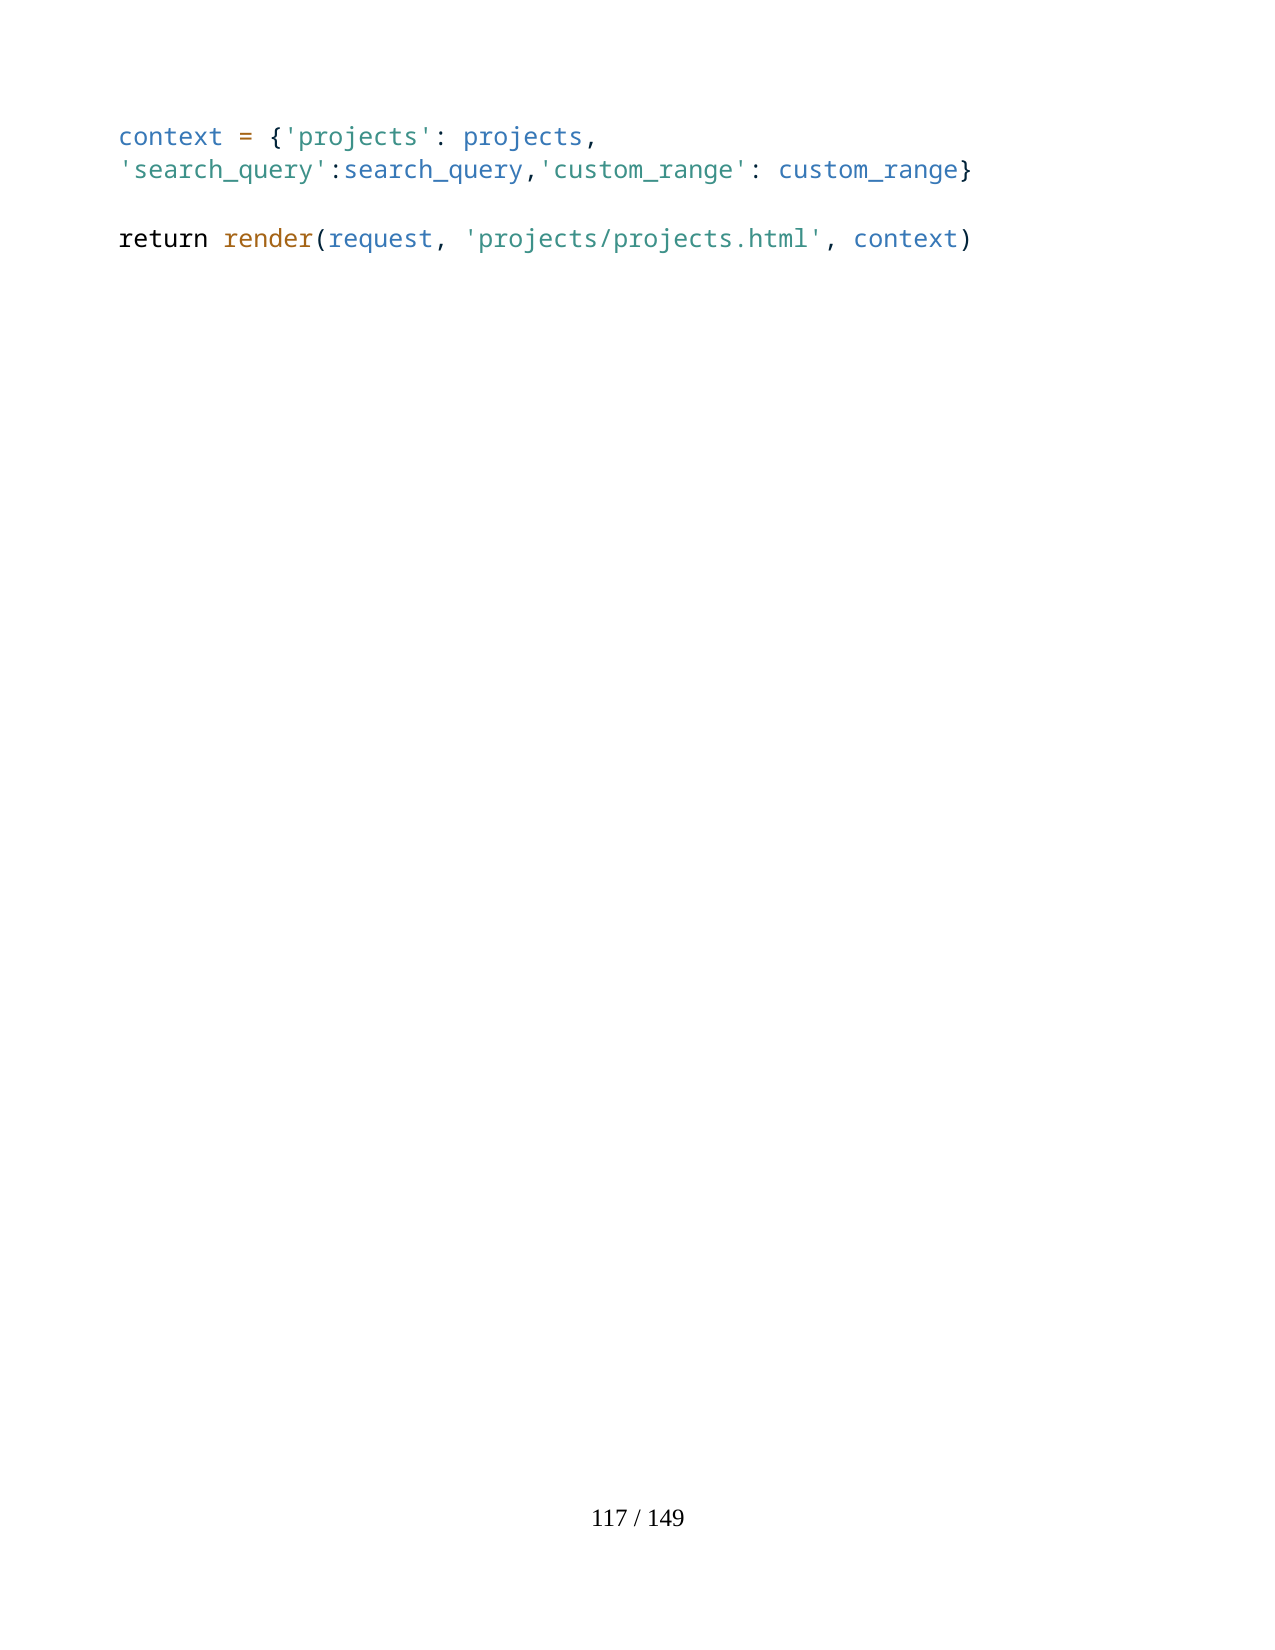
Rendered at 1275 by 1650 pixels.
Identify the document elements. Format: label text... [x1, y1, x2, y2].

text context = {'projects': projects, 'search_query':search_query,'custom_range': custom_range} [118, 118, 1157, 186]
text return render(request, 'projects/projects.html', context) [118, 220, 1157, 254]
